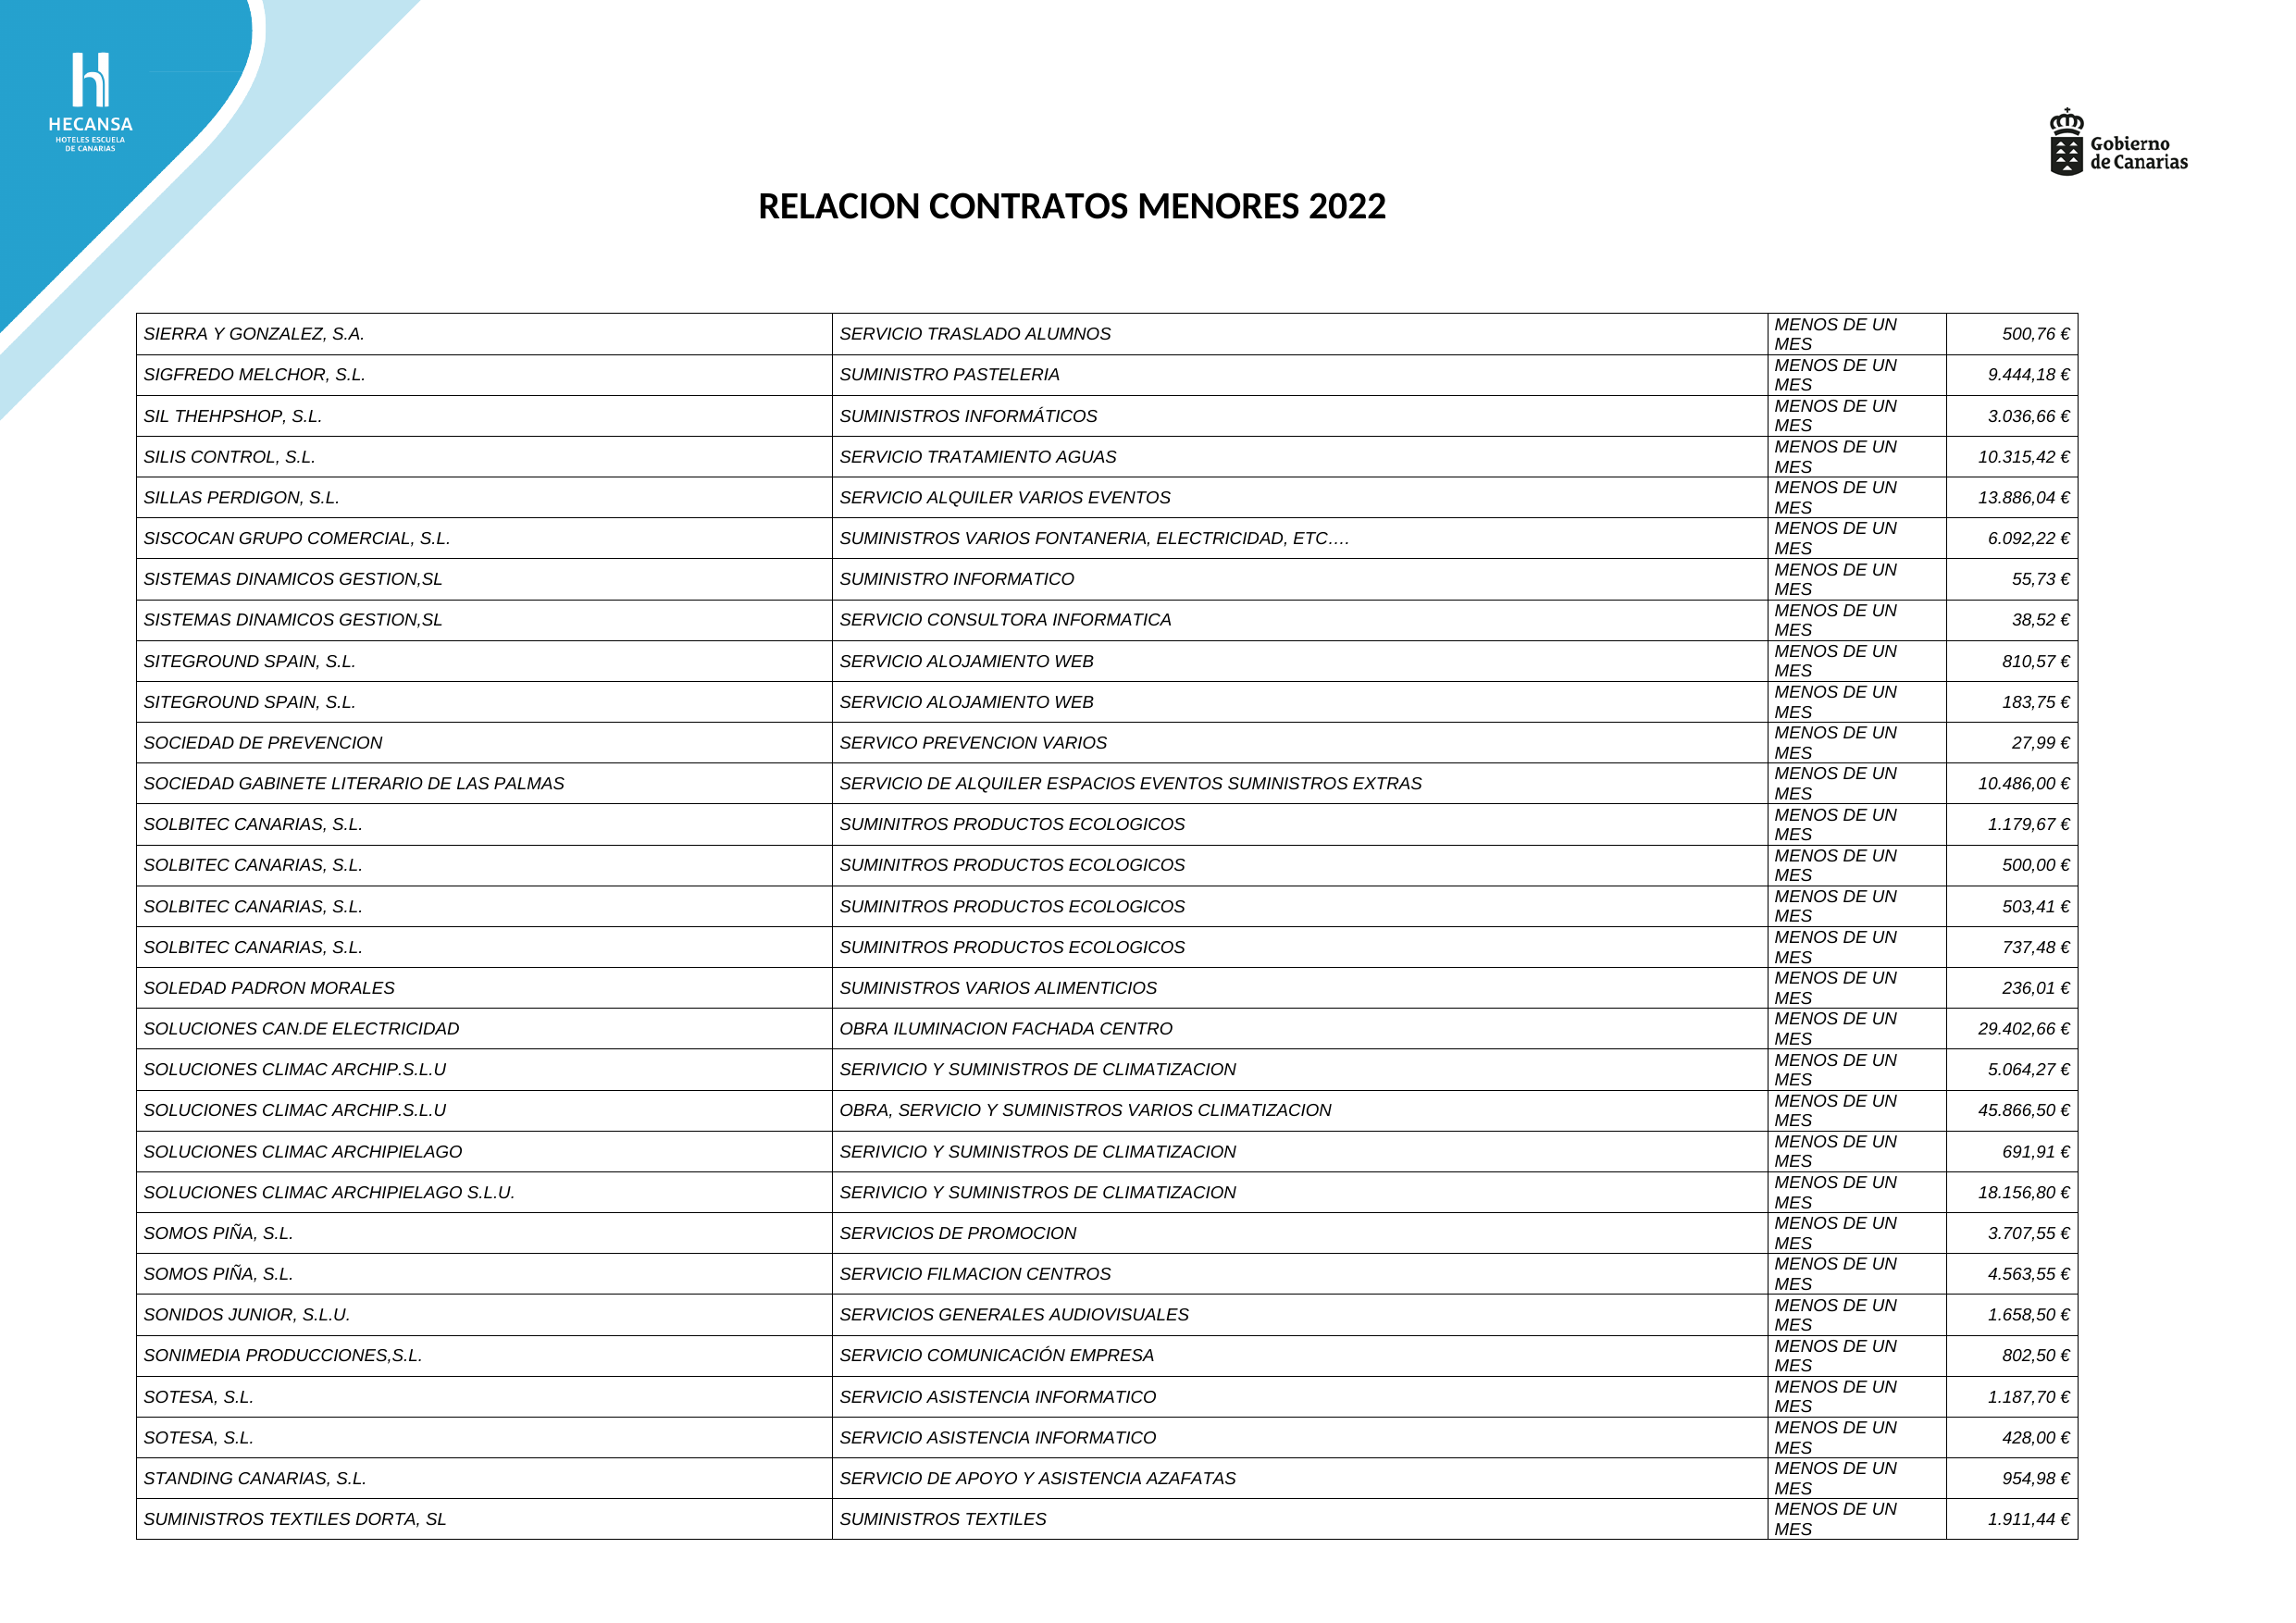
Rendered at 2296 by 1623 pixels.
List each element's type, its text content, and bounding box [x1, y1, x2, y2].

table_cell SUMINITROS PRODUCTOS ECOLOGICOS [833, 846, 1768, 886]
table_cell SERVICIOS GENERALES AUDIOVISUALES [833, 1295, 1768, 1334]
table_cell MENOS DE UN MES [1769, 1009, 1946, 1048]
table_cell MENOS DE UN MES [1769, 682, 1946, 722]
table_cell 13.886,04 € [1947, 477, 2078, 517]
table_cell SILLAS PERDIGON, S.L. [137, 477, 832, 517]
table_cell SERVICIO DE APOYO Y ASISTENCIA AZAFATAS [833, 1458, 1768, 1498]
table_cell SOLBITEC CANARIAS, S.L. [137, 804, 832, 844]
table_cell SOTESA, S.L. [137, 1418, 832, 1457]
table_cell SERIVICIO Y SUMINISTROS DE CLIMATIZACION [833, 1132, 1768, 1171]
table_cell 27,99 € [1947, 723, 2078, 762]
table_cell 55,73 € [1947, 559, 2078, 599]
table_cell MENOS DE UN MES [1769, 437, 1946, 477]
table_cell 691,91 € [1947, 1132, 2078, 1171]
table_cell MENOS DE UN MES [1769, 1499, 1946, 1539]
table_cell MENOS DE UN MES [1769, 886, 1946, 926]
table_cell SOLBITEC CANARIAS, S.L. [137, 927, 832, 967]
table_cell SOMOS PIÑA, S.L. [137, 1254, 832, 1294]
table_cell 183,75 € [1947, 682, 2078, 722]
table_cell MENOS DE UN MES [1769, 518, 1946, 558]
table_cell 810,57 € [1947, 641, 2078, 681]
table_cell 6.092,22 € [1947, 518, 2078, 558]
table_cell SERVICIO ALQUILER VARIOS EVENTOS [833, 477, 1768, 517]
table_cell MENOS DE UN MES [1769, 314, 1946, 353]
table_cell SUMINISTROS TEXTILES DORTA, SL [137, 1499, 832, 1539]
table_cell SILIS CONTROL, S.L. [137, 437, 832, 477]
table_cell 3.707,55 € [1947, 1213, 2078, 1253]
table_cell SUMINISTROS TEXTILES [833, 1499, 1768, 1539]
table_cell 29.402,66 € [1947, 1009, 2078, 1048]
table_cell 4.563,55 € [1947, 1254, 2078, 1294]
table_cell MENOS DE UN MES [1769, 763, 1946, 803]
table_cell 45.866,50 € [1947, 1091, 2078, 1131]
table_cell 503,41 € [1947, 886, 2078, 926]
table_cell MENOS DE UN MES [1769, 1377, 1946, 1417]
table_cell MENOS DE UN MES [1769, 927, 1946, 967]
table_cell SERVICIO CONSULTORA INFORMATICA [833, 601, 1768, 640]
table_cell SERVICIO ASISTENCIA INFORMATICO [833, 1418, 1768, 1457]
table_cell MENOS DE UN MES [1769, 396, 1946, 436]
table_cell SOLBITEC CANARIAS, S.L. [137, 886, 832, 926]
table_cell MENOS DE UN MES [1769, 601, 1946, 640]
table_cell MENOS DE UN MES [1769, 1049, 1946, 1089]
table_cell 10.315,42 € [1947, 437, 2078, 477]
table_cell SONIMEDIA PRODUCCIONES,S.L. [137, 1336, 832, 1376]
table_cell SOLBITEC CANARIAS, S.L. [137, 846, 832, 886]
table_cell SISTEMAS DINAMICOS GESTION,SL [137, 601, 832, 640]
table_cell 500,00 € [1947, 846, 2078, 886]
table_cell 3.036,66 € [1947, 396, 2078, 436]
table_cell SERVICIO TRATAMIENTO AGUAS [833, 437, 1768, 477]
table_cell 236,01 € [1947, 968, 2078, 1008]
table_cell SUMINITROS PRODUCTOS ECOLOGICOS [833, 804, 1768, 844]
table_cell SIL THEHPSHOP, S.L. [137, 396, 832, 436]
table_cell SERVICIO ASISTENCIA INFORMATICO [833, 1377, 1768, 1417]
table_cell SERVICO PREVENCION VARIOS [833, 723, 1768, 762]
table_cell SOLUCIONES CLIMAC ARCHIPIELAGO S.L.U. [137, 1172, 832, 1212]
table_cell MENOS DE UN MES [1769, 1172, 1946, 1212]
table_cell SUMINITROS PRODUCTOS ECOLOGICOS [833, 927, 1768, 967]
table_cell SERVICIO COMUNICACIÓN EMPRESA [833, 1336, 1768, 1376]
table_cell SERVICIOS DE PROMOCION [833, 1213, 1768, 1253]
table_cell 802,50 € [1947, 1336, 2078, 1376]
table_cell SOCIEDAD DE PREVENCION [137, 723, 832, 762]
table_cell SOLUCIONES CLIMAC ARCHIP.S.L.U [137, 1049, 832, 1089]
table_cell MENOS DE UN MES [1769, 559, 1946, 599]
table_cell SOCIEDAD GABINETE LITERARIO DE LAS PALMAS [137, 763, 832, 803]
table_cell SUMINISTROS INFORMÁTICOS [833, 396, 1768, 436]
table_cell MENOS DE UN MES [1769, 1295, 1946, 1334]
table_cell MENOS DE UN MES [1769, 804, 1946, 844]
table_cell SOTESA, S.L. [137, 1377, 832, 1417]
table_cell 428,00 € [1947, 1418, 2078, 1457]
table_cell 18.156,80 € [1947, 1172, 2078, 1212]
table_cell MENOS DE UN MES [1769, 968, 1946, 1008]
table_cell SERIVICIO Y SUMINISTROS DE CLIMATIZACION [833, 1049, 1768, 1089]
table_cell MENOS DE UN MES [1769, 1091, 1946, 1131]
table_cell SISTEMAS DINAMICOS GESTION,SL [137, 559, 832, 599]
table_cell SISCOCAN GRUPO COMERCIAL, S.L. [137, 518, 832, 558]
table_cell SERVICIO FILMACION CENTROS [833, 1254, 1768, 1294]
table_cell MENOS DE UN MES [1769, 1458, 1946, 1498]
table_cell 10.486,00 € [1947, 763, 2078, 803]
table_cell MENOS DE UN MES [1769, 846, 1946, 886]
table_cell OBRA, SERVICIO Y SUMINISTROS VARIOS CLIMATIZACION [833, 1091, 1768, 1131]
table_cell SOLEDAD PADRON MORALES [137, 968, 832, 1008]
table_cell 500,76 € [1947, 314, 2078, 353]
table_cell SERVICIO TRASLADO ALUMNOS [833, 314, 1768, 353]
table_cell SERVICIO DE ALQUILER ESPACIOS EVENTOS SUMINISTROS EXTRAS [833, 763, 1768, 803]
table_cell MENOS DE UN MES [1769, 477, 1946, 517]
table_cell SIERRA Y GONZALEZ, S.A. [137, 314, 832, 353]
table_cell SOLUCIONES CAN.DE ELECTRICIDAD [137, 1009, 832, 1048]
table_cell 1.179,67 € [1947, 804, 2078, 844]
table_cell SUMINISTROS VARIOS ALIMENTICIOS [833, 968, 1768, 1008]
table_cell SERIVICIO Y SUMINISTROS DE CLIMATIZACION [833, 1172, 1768, 1212]
table_cell SITEGROUND SPAIN, S.L. [137, 641, 832, 681]
table_cell 1.911,44 € [1947, 1499, 2078, 1539]
table_cell OBRA ILUMINACION FACHADA CENTRO [833, 1009, 1768, 1048]
table_cell 9.444,18 € [1947, 355, 2078, 395]
table_cell SOLUCIONES CLIMAC ARCHIP.S.L.U [137, 1091, 832, 1131]
table_cell SUMINISTRO INFORMATICO [833, 559, 1768, 599]
table_cell SUMINISTROS VARIOS FONTANERIA, ELECTRICIDAD, ETC…. [833, 518, 1768, 558]
table_cell STANDING CANARIAS, S.L. [137, 1458, 832, 1498]
table_cell SERVICIO ALOJAMIENTO WEB [833, 641, 1768, 681]
table_cell MENOS DE UN MES [1769, 355, 1946, 395]
table_cell SOLUCIONES CLIMAC ARCHIPIELAGO [137, 1132, 832, 1171]
table_cell 1.187,70 € [1947, 1377, 2078, 1417]
table_cell 1.658,50 € [1947, 1295, 2078, 1334]
table_cell 5.064,27 € [1947, 1049, 2078, 1089]
table_cell SITEGROUND SPAIN, S.L. [137, 682, 832, 722]
table_cell SONIDOS JUNIOR, S.L.U. [137, 1295, 832, 1334]
table_cell MENOS DE UN MES [1769, 1254, 1946, 1294]
table_cell SIGFREDO MELCHOR, S.L. [137, 355, 832, 395]
table_cell SERVICIO ALOJAMIENTO WEB [833, 682, 1768, 722]
table_cell SUMINISTRO PASTELERIA [833, 355, 1768, 395]
table_cell MENOS DE UN MES [1769, 1336, 1946, 1376]
table_cell MENOS DE UN MES [1769, 1132, 1946, 1171]
table_cell SUMINITROS PRODUCTOS ECOLOGICOS [833, 886, 1768, 926]
table_cell 38,52 € [1947, 601, 2078, 640]
table_cell 737,48 € [1947, 927, 2078, 967]
table_cell MENOS DE UN MES [1769, 723, 1946, 762]
table_cell MENOS DE UN MES [1769, 1213, 1946, 1253]
table_cell MENOS DE UN MES [1769, 641, 1946, 681]
table_cell SOMOS PIÑA, S.L. [137, 1213, 832, 1253]
table_cell MENOS DE UN MES [1769, 1418, 1946, 1457]
table_cell 954,98 € [1947, 1458, 2078, 1498]
